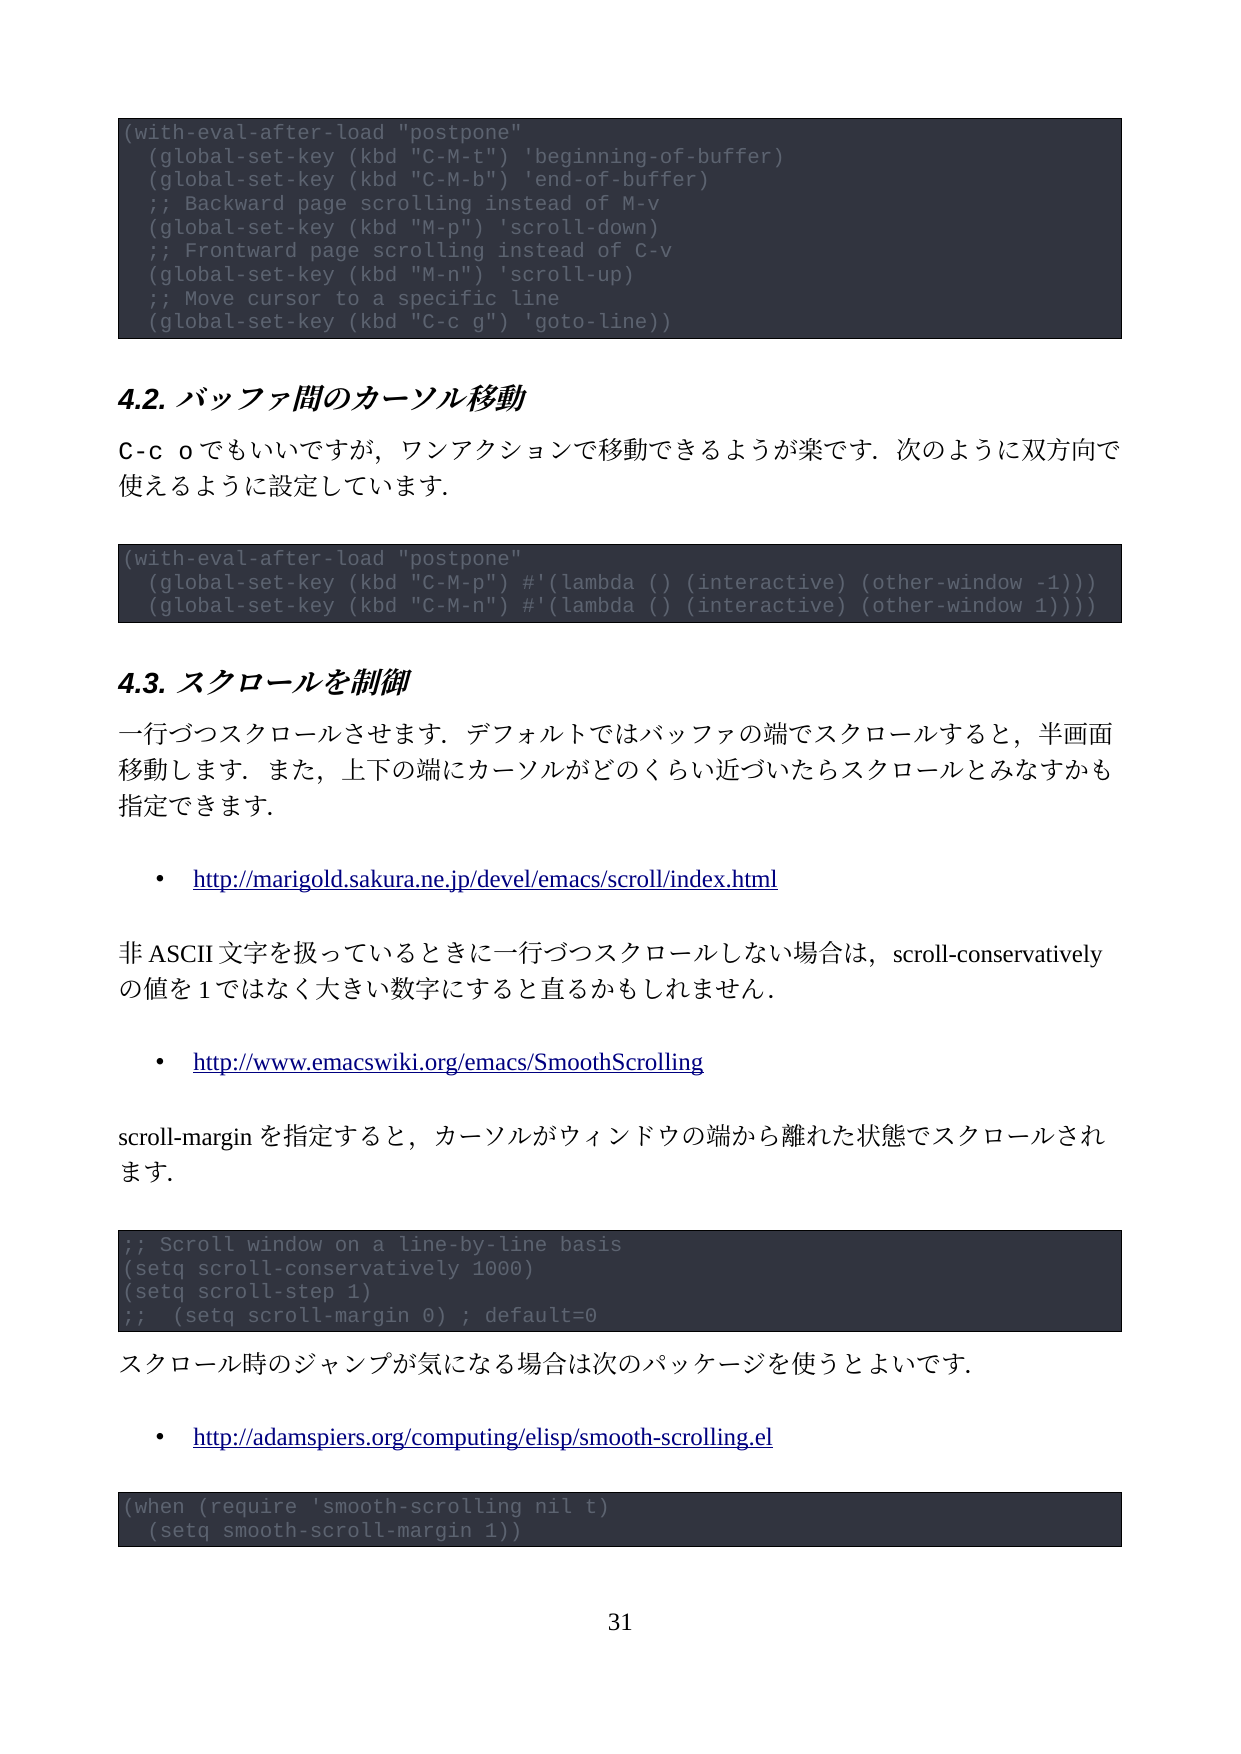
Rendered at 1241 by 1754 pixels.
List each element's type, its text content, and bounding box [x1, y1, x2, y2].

list http://marigold.sakura.ne.jp/devel/emacs/scroll/index.html [156, 864, 1122, 921]
text (setq smooth-scroll-margin 1)) [119, 1516, 1121, 1546]
list http://www.emacswiki.org/emacs/SmoothScrolling [156, 1047, 1122, 1104]
text (global-set-key (kbd "M-p") 'scroll-down) [119, 213, 1121, 236]
text (with-eval-after-load "postpone" [119, 119, 1121, 142]
text 非ASCII文字を扱っているときに一行づつスクロールしない場合は，scroll-conservatively の値を1ではなく大きい数字にすると直るかもしれません． [118, 934, 1122, 1034]
subtitle スクロールを制御 [118, 660, 1122, 702]
text (global-set-key (kbd "C-c g") 'goto-line)) [119, 307, 1121, 338]
list http://adamspiers.org/computing/elisp/smooth-scrolling.el [156, 1422, 1122, 1479]
text (setq scroll-step 1) [119, 1277, 1121, 1301]
text ;; Move cursor to a specific line [119, 284, 1121, 307]
text (global-set-key (kbd "C-M-b") 'end-of-buffer) [119, 165, 1121, 189]
text ;; (setq scroll-margin 0) ; default=0 [119, 1301, 1121, 1331]
text ;; Frontward page scrolling instead of C-v [119, 236, 1121, 260]
text (when (require 'smooth-scrolling nil t) [119, 1493, 1121, 1516]
text (with-eval-after-load "postpone" [119, 545, 1121, 568]
text 一行づつスクロールさせます．デフォルトではバッファの端でスクロールすると，半画面移動します．また，上下の端にカーソルがどのくらい近づいたらスクロールとみなすかも指定できます． [118, 715, 1122, 851]
text scroll-margin を指定すると，カーソルがウィンドウの端から離れた状態でスクロールされます． [118, 1117, 1122, 1217]
text (global-set-key (kbd "C-M-p") #'(lambda () (interactive) (other-window -1))) [119, 568, 1121, 591]
subtitle バッファ間のカーソル移動 [118, 376, 1122, 418]
text ;; Scroll window on a line-by-line basis [119, 1231, 1121, 1254]
text C-c o でもいいですが，ワンアクションで移動できるようが楽です．次のように双方向で使えるように設定しています． [118, 431, 1122, 532]
text (setq scroll-conservatively 1000) [119, 1254, 1121, 1277]
text スクロール時のジャンプが気になる場合は次のパッケージを使うとよいです． [118, 1345, 1122, 1409]
text (global-set-key (kbd "C-M-t") 'beginning-of-buffer) [119, 142, 1121, 165]
text (global-set-key (kbd "C-M-n") #'(lambda () (interactive) (other-window 1)))) [119, 591, 1121, 622]
text (global-set-key (kbd "M-n") 'scroll-up) [119, 260, 1121, 284]
text ;; Backward page scrolling instead of M-v [119, 189, 1121, 213]
